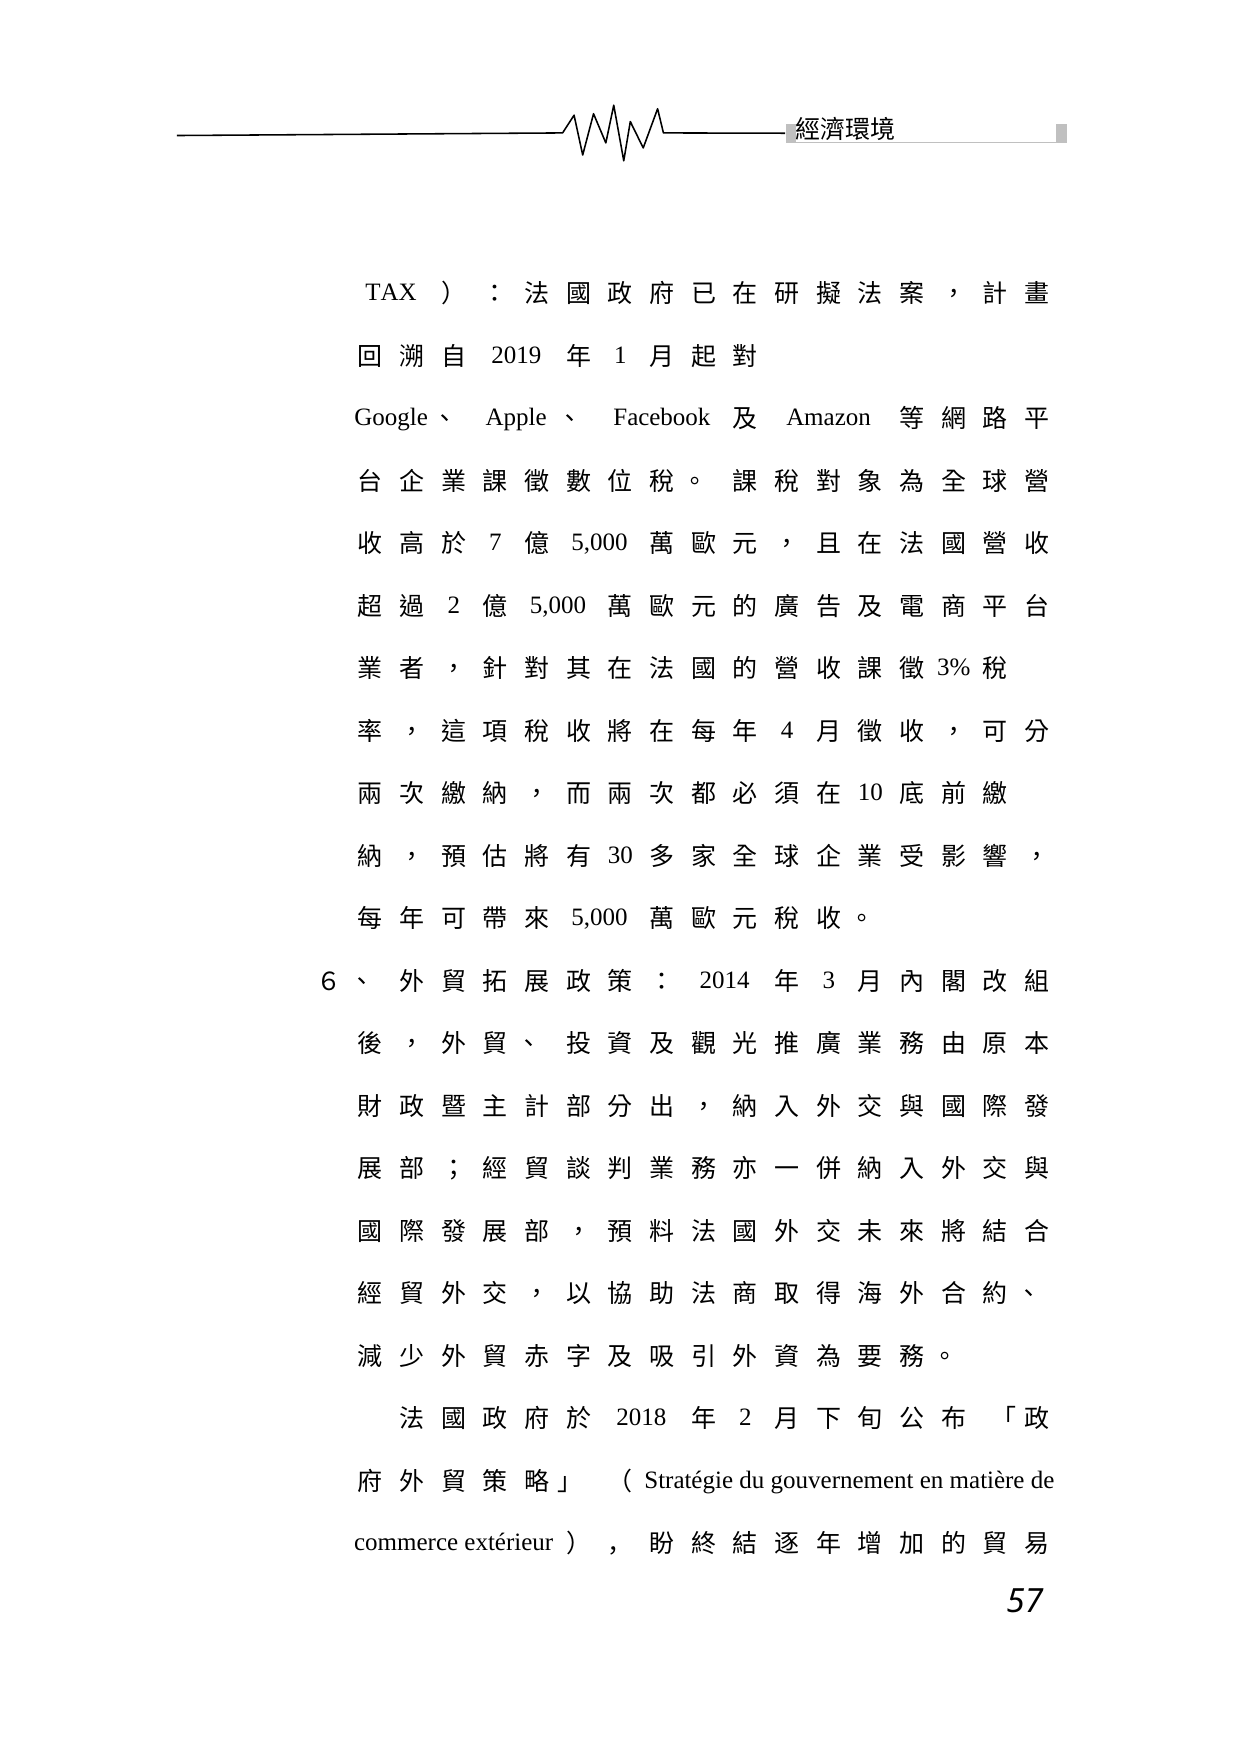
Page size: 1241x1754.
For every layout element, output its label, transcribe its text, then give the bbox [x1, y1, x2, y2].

text 法國政府於2018年2月下旬公布「政府外貿策略」（Stratégie du gouvernement en matière de commerce extérieur），盼終結逐年增加的貿易 [330, 1375, 1058, 1563]
text ６、外貿拓展政策：2014年3月內閣改組後，外貿、投資及觀光推廣業務由原本財政暨主計部分出，納入外交與國際發展部；經貿談判業務亦一併納入外交與國際發展部，預料法國外交未來將結合經貿外交，以協助法商取得海外合約、減少外貿赤字及吸引外資為要務。 [281, 938, 1058, 1375]
text TAX）：法國政府已在研擬法案，計畫回溯自2019年1月起對Google、Apple、Facebook及Amazon等網路平台企業課徵數位稅。課稅對象為全球營收高於7億5,000萬歐元，且在法國營收超過2億5,000萬歐元的廣告及電商平台業者，針對其在法國的營收課徵3%稅率，這項稅收將在每年4月徵收，可分兩次繳納，而兩次都必須在10底前繳納，預估將有30多家全球企業受影響，每年可帶來5,000萬歐元稅收。 [281, 250, 1058, 938]
